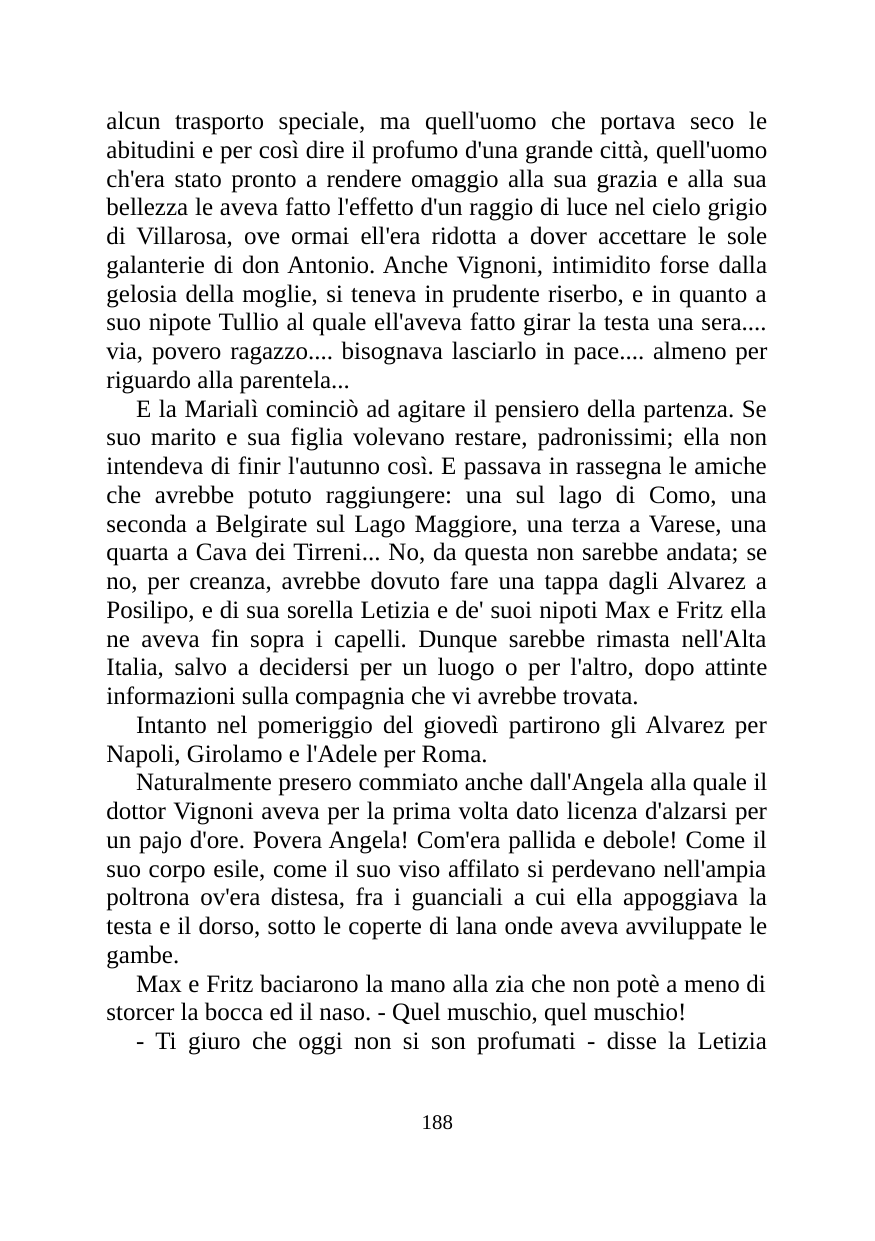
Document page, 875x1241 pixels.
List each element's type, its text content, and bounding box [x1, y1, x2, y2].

text Naturalmente presero commiato anche dall'Angela alla quale il dottor Vignoni aveva per la prima volta dato licenza d'alzarsi per un pajo d'ore. Povera Angela! Com'era pallida e debole! Come il suo corpo esile, come il suo viso affilato si perdevano nell'ampia poltrona ov'era distesa, fra i guanciali a cui ella appoggiava la testa e il dorso, sotto le coperte di lana onde aveva avviluppate le gambe. [106, 767, 768, 969]
text Max e Fritz baciarono la mano alla zia che non potè a meno di storcer la bocca ed il naso. - Quel muschio, quel muschio! [106, 969, 768, 1026]
text Intanto nel pomeriggio del giovedì partirono gli Alvarez per Napoli, Girolamo e l'Adele per Roma. [106, 710, 768, 767]
text alcun trasporto speciale, ma quell'uomo che portava seco le abitudini e per così dire il profumo d'una grande città, quell'uomo ch'era stato pronto a rendere omaggio alla sua grazia e alla sua bellezza le aveva fatto l'effetto d'un raggio di luce nel cielo grigio di Villarosa, ove ormai ell'era ridotta a dover accettare le sole galanterie di don Antonio. Anche Vignoni, intimidito forse dalla gelosia della moglie, si teneva in prudente riserbo, e in quanto a suo nipote Tullio al quale ell'aveva fatto girar la testa una sera.... via, povero ragazzo.... bisognava lasciarlo in pace.... almeno per riguardo alla parentela... [106, 106, 768, 394]
text - Ti giuro che oggi non si son profumati - disse la Letizia [106, 1026, 768, 1055]
text E la Marialì cominciò ad agitare il pensiero della partenza. Se suo marito e sua figlia volevano restare, padronissimi; ella non intendeva di finir l'autunno così. E passava in rassegna le amiche che avrebbe potuto raggiungere: una sul lago di Como, una seconda a Belgirate sul Lago Maggiore, una terza a Varese, una quarta a Cava dei Tirreni... No, da questa non sarebbe andata; se no, per creanza, avrebbe dovuto fare una tappa dagli Alvarez a Posilipo, e di sua sorella Letizia e de' suoi nipoti Max e Fritz ella ne aveva fin sopra i capelli. Dunque sarebbe rimasta nell'Alta Italia, salvo a decidersi per un luogo o per l'altro, dopo attinte informazioni sulla compagnia che vi avrebbe trovata. [106, 394, 768, 710]
